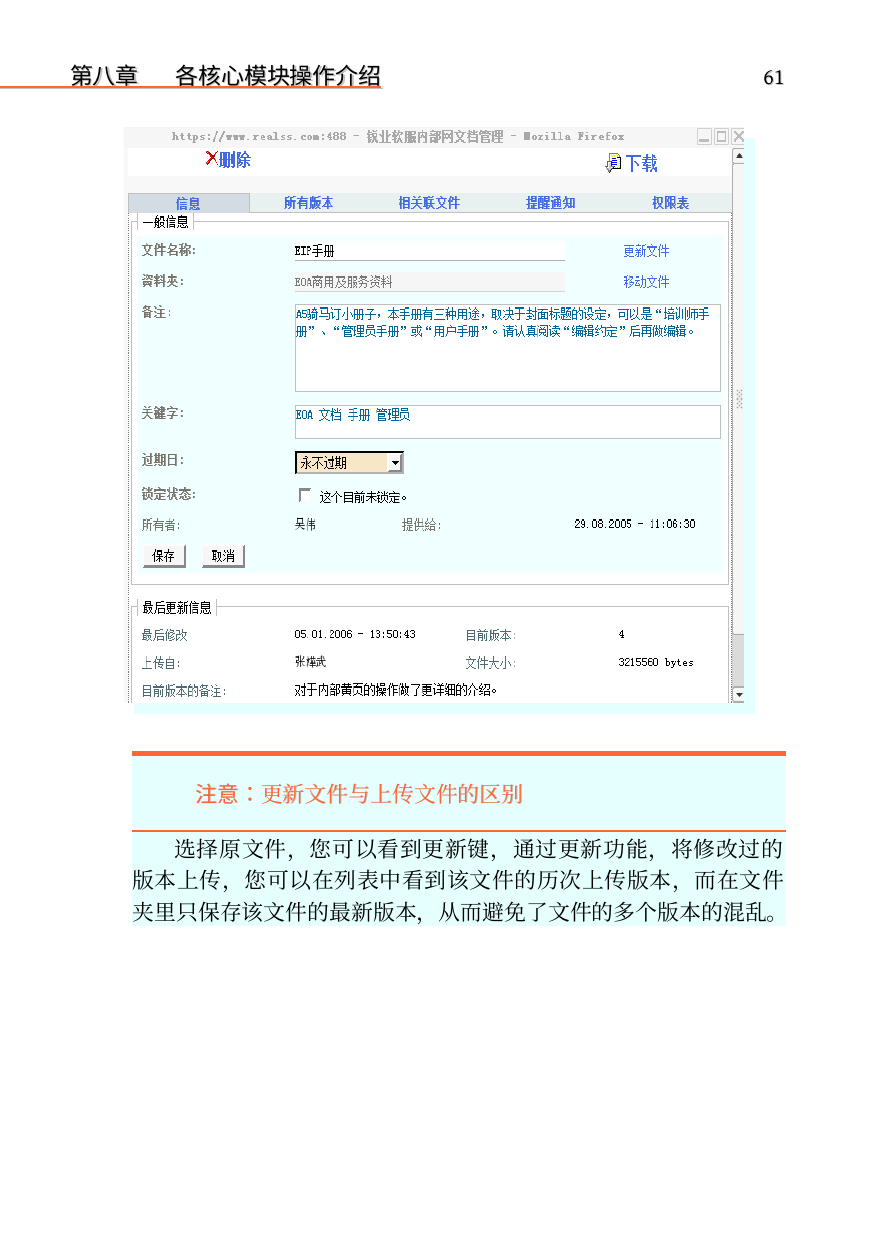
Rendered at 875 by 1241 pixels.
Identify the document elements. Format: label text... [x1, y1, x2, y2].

picture [123, 127, 744, 703]
title 注意：更新文件与上传文件的区别 [132, 756, 786, 830]
text 选择原文件，您可以看到更新键，通过更新功能，将修改过的版本上传，您可以在列表中看到该文件的历次上传版本，而在文件夹里只保存该文件的最新版本，从而避免了文件的多个版本的混乱。 [132, 832, 786, 926]
